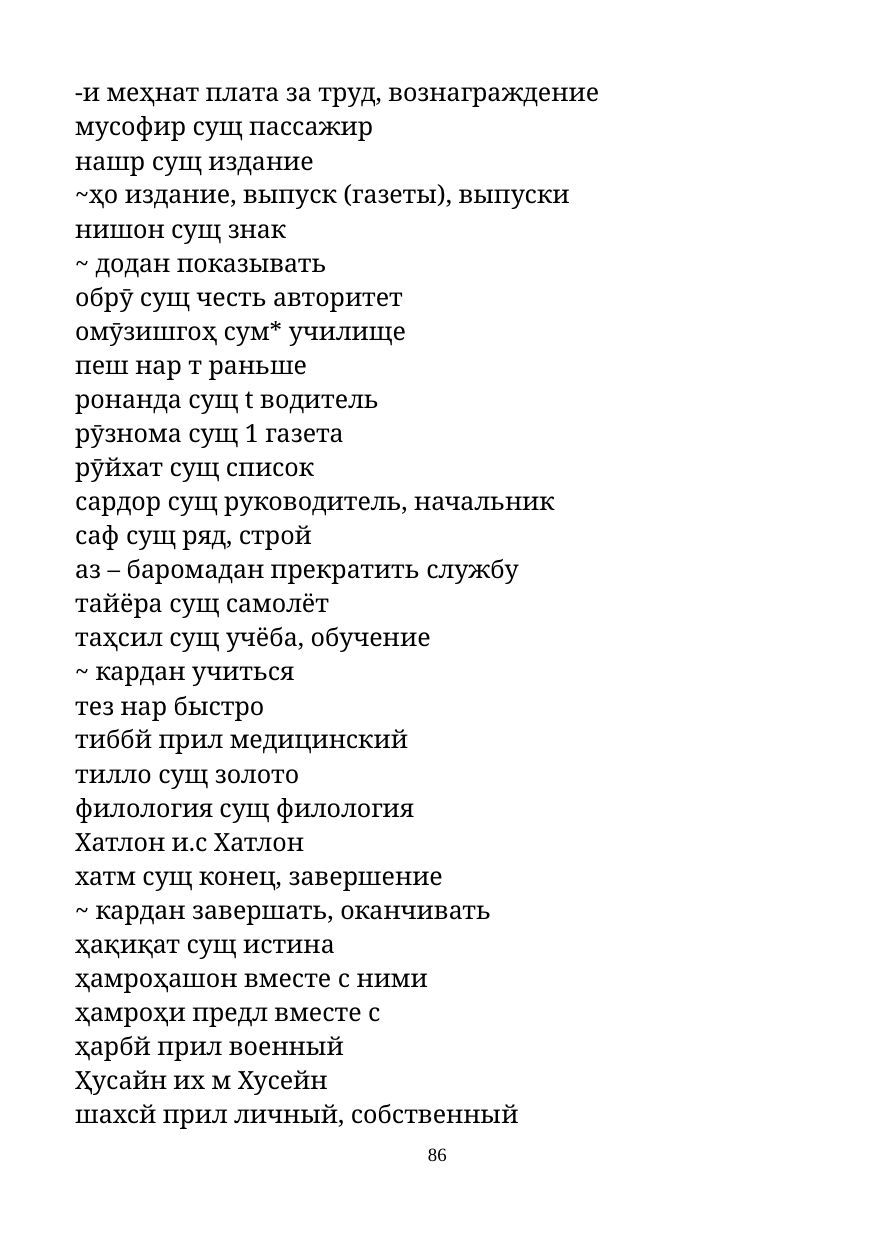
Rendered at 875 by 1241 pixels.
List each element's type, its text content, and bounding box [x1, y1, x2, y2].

text мусофир сущ пассажир [75, 109, 799, 143]
text -и меҳнат плата за труд, вознаграждение [75, 75, 799, 109]
text нишон сущ знак [75, 211, 799, 245]
text ~ додан показывать [75, 245, 799, 279]
text тилло сущ золото [75, 756, 799, 790]
text обрӯ сущ честь авторитет [75, 279, 799, 313]
text тиббй прил медицинский [75, 722, 799, 756]
text Ҳусайн их м Хусейн [75, 1063, 799, 1097]
text Хатлон и.с Хатлон [75, 824, 799, 858]
text ҳарбй прил военный [75, 1029, 799, 1063]
text омӯзишгоҳ сум* училище [75, 313, 799, 347]
text сардор сущ руководитель, начальник [75, 484, 799, 518]
text аз – баромадан прекратить службу [75, 552, 799, 586]
text ҳамроҳашон вместе с ними [75, 961, 799, 995]
text филология сущ филология [75, 790, 799, 824]
text нашр сущ издание [75, 143, 799, 177]
text тез нар быстро [75, 688, 799, 722]
text пеш нар т раньше [75, 347, 799, 382]
text рӯйхат сущ список [75, 450, 799, 484]
text таҳсил сущ учёба, обучение [75, 620, 799, 654]
text ронанда сущ t водитель [75, 382, 799, 416]
text рӯзнома сущ 1 газета [75, 416, 799, 450]
text ~ кардан завершать, оканчивать [75, 892, 799, 927]
text тайёра сущ самолёт [75, 586, 799, 620]
text шахсй прил личный, собственный [75, 1097, 799, 1131]
text саф сущ ряд, строй [75, 518, 799, 552]
text ~ кардан учиться [75, 654, 799, 688]
text ~ҳо издание, выпуск (газеты), выпуски [75, 177, 799, 211]
text ҳақиқат сущ истина [75, 927, 799, 961]
text хатм сущ конец, завершение [75, 858, 799, 892]
text ҳамроҳи предл вместе с [75, 995, 799, 1029]
